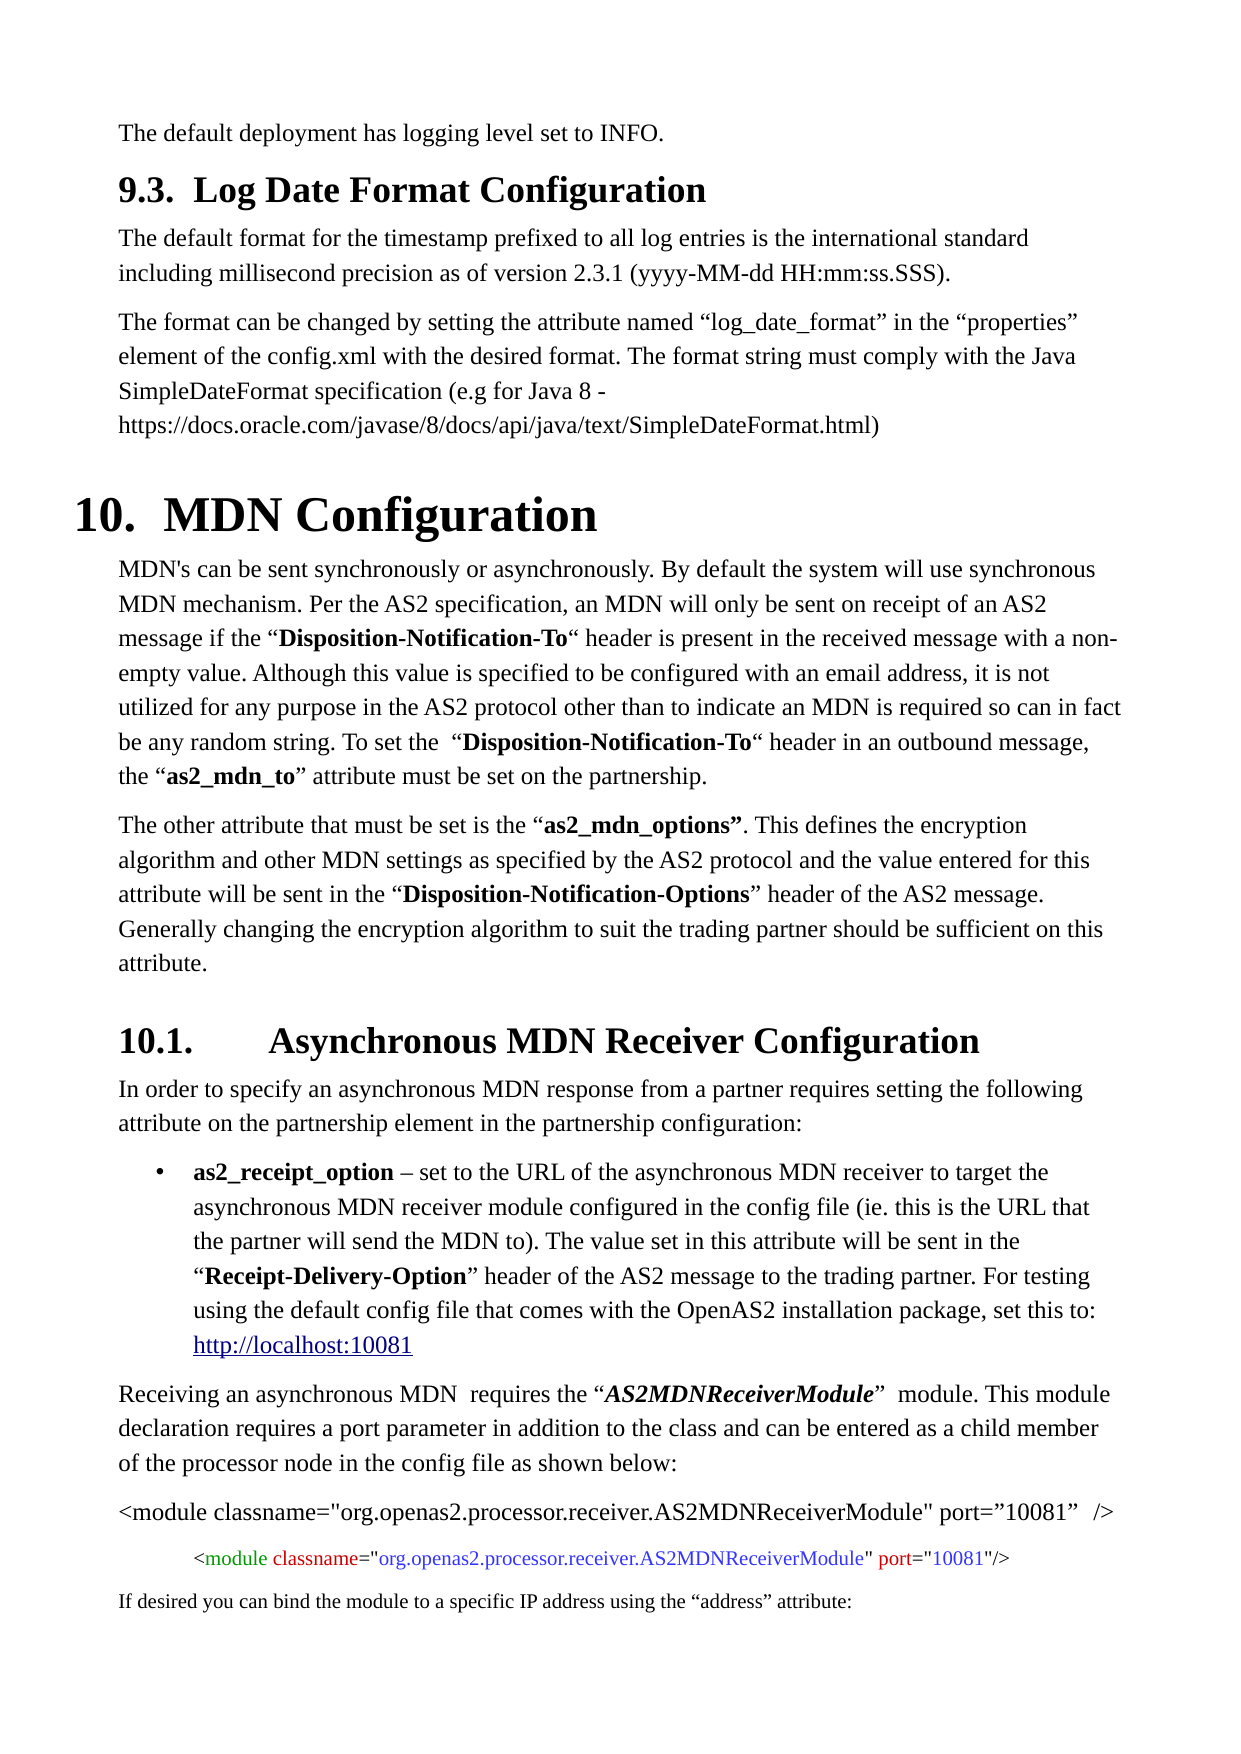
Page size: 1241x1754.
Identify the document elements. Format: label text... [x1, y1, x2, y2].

list as2_receipt_option – set to the URL of the asynchronous MDN receiver to target the asynchronous MDN receiver module configured in the config file (ie. this is the URL that the partner will send the MDN to). The value set in this attribute will be sent in the “Receipt-Delivery-Option” header of the AS2 message to the trading partner. For testing using the default config file that comes with the OpenAS2 installation package, set this to: http://localhost:10081 [156, 1157, 1122, 1358]
text The default format for the timestamp prefixed to all log entries is the international standard including millisecond precision as of version 2.3.1 (yyyy-MM-dd HH:mm:ss.SSS). [118, 223, 1122, 287]
text If desired you can bind the module to a specific IP address using the “address” attribute: [118, 1589, 1122, 1613]
text <module classname="org.openas2.processor.receiver.AS2MDNReceiverModule" port=”10081” /> [118, 1497, 1122, 1526]
subtitle Log Date Format Configuration [118, 168, 1122, 211]
text Receiving an asynchronous MDN requires the “AS2MDNReceiverModule” module. This module declaration requires a port parameter in addition to the class and can be entered as a child member of the processor node in the config file as shown below: [118, 1379, 1122, 1476]
text The other attribute that must be set is the “as2_mdn_options”. This defines the encryption algorithm and other MDN settings as specified by the AS2 protocol and the value entered for this attribute will be sent in the “Disposition-Notification-Options” header of the AS2 message. Generally changing the encryption algorithm to suit the trading partner should be sufficient on this attribute. [118, 810, 1122, 977]
subtitle MDN Configuration [73, 484, 1122, 542]
text <module classname="org.openas2.processor.receiver.AS2MDNReceiverModule" port="10081"/> [193, 1546, 1122, 1570]
subtitle Asynchronous MDN Receiver Configuration [118, 1018, 1122, 1061]
text In order to specify an asynchronous MDN response from a partner requires setting the following attribute on the partnership element in the partnership configuration: [118, 1074, 1122, 1137]
text The default deployment has logging level set to INFO. [118, 118, 1122, 147]
text The format can be changed by setting the attribute named “log_date_format” in the “properties” element of the config.xml with the desired format. The format string must comply with the Java SimpleDateFormat specification (e.g for Java 8 - https://docs.oracle.com/javase/8/docs/api/java/text/SimpleDateFormat.html) [118, 307, 1122, 439]
text MDN's can be sent synchronously or asynchronously. By default the system will use synchronous MDN mechanism. Per the AS2 specification, an MDN will only be sent on receipt of an AS2 message if the “Disposition-Notification-To“ header is present in the received message with a non-empty value. Although this value is specified to be configured with an email address, it is not utilized for any purpose in the AS2 protocol other than to indicate an MDN is required so can in fact be any random string. To set the “Disposition-Notification-To“ header in an outbound message, the “as2_mdn_to” attribute must be set on the partnership. [118, 554, 1122, 790]
